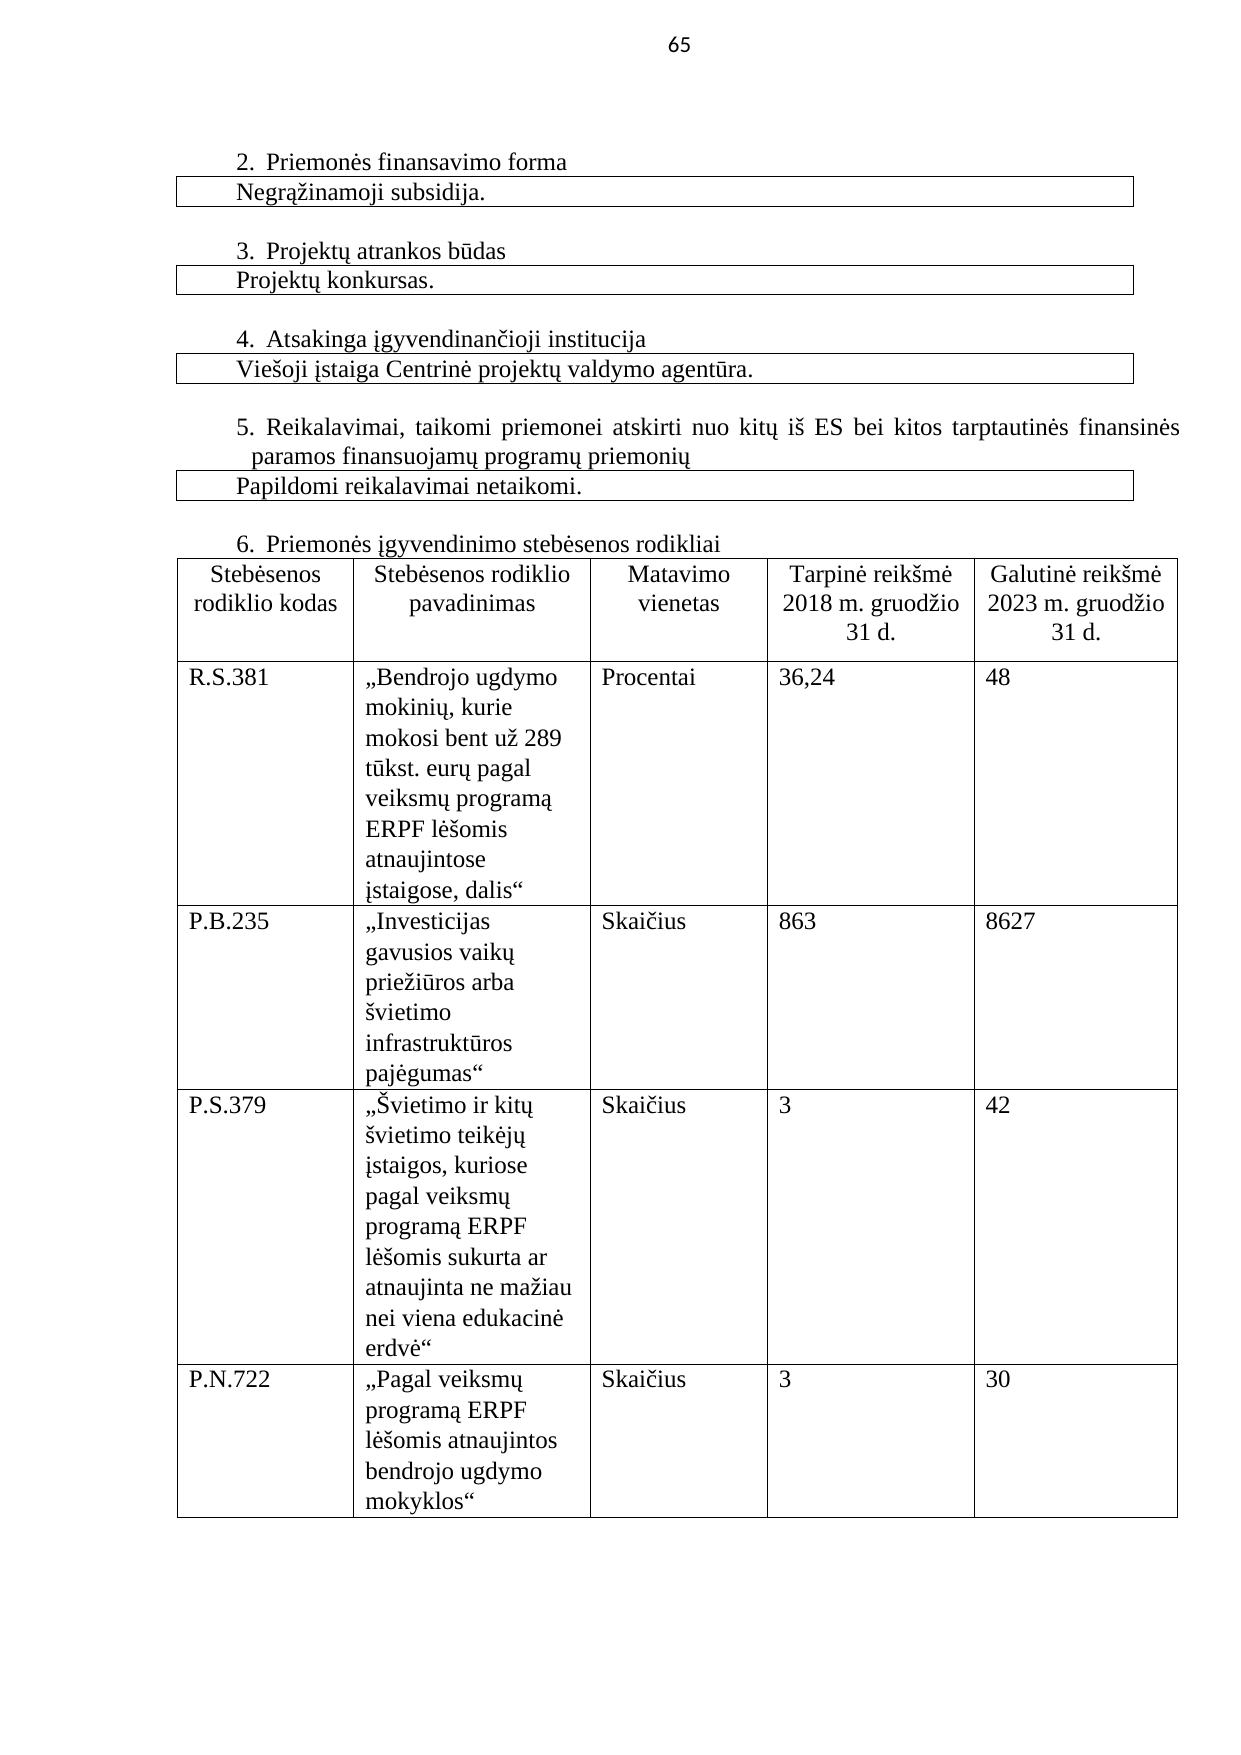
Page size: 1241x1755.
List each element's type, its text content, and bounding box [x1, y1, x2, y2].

text 6. Priemonės įgyvendinimo stebėsenos rodikliai [177, 529, 1181, 558]
table_cell 30 [975, 1365, 1177, 1517]
table_header Stebėsenos rodiklio pavadinimas [354, 559, 590, 661]
table_header Galutinė reikšmė 2023 m. gruodžio 31 d. [975, 559, 1177, 661]
table_cell R.S.381 [178, 662, 353, 905]
table_cell Procentai [591, 662, 767, 905]
text 2. Priemonės finansavimo forma [236, 147, 1181, 176]
table_header Tarpinė reikšmė 2018 m. gruodžio 31 d. [768, 559, 974, 661]
table_header Projektų konkursas. [177, 266, 1133, 294]
table_cell Skaičius [591, 1365, 767, 1517]
table_header Matavimo vienetas [591, 559, 767, 661]
table_cell 3 [768, 1090, 974, 1363]
table_cell „Investicijas gavusios vaikų priežiūros arba švietimo infrastruktūros pajėgumas“ [354, 906, 590, 1089]
table_cell Skaičius [591, 1090, 767, 1363]
table_cell 42 [975, 1090, 1177, 1363]
text 3. Projektų atrankos būdas [236, 236, 1181, 264]
table_cell „Švietimo ir kitų švietimo teikėjų įstaigos, kuriose pagal veiksmų programą ERPF lėšomis sukurta ar atnaujinta ne mažiau nei viena edukacinė erdvė“ [354, 1090, 590, 1363]
table_cell P.N.722 [178, 1365, 353, 1517]
text 5. Reikalavimai, taikomi priemonei atskirti nuo kitų iš ES bei kitos tarptautinės finansinės paramos finansuojamų programų priemonių [236, 412, 1181, 470]
table_cell „Bendrojo ugdymo mokinių, kurie mokosi bent už 289 tūkst. eurų pagal veiksmų programą ERPF lėšomis atnaujintose įstaigose, dalis“ [354, 662, 590, 905]
table_cell P.B.235 [178, 906, 353, 1089]
table_header Papildomi reikalavimai netaikomi. [177, 471, 1133, 500]
table_cell 36,24 [768, 662, 974, 905]
table_cell Skaičius [591, 906, 767, 1089]
table_cell „Pagal veiksmų programą ERPF lėšomis atnaujintos bendrojo ugdymo mokyklos“ [354, 1365, 590, 1517]
table_header Negrąžinamoji subsidija. [177, 177, 1133, 206]
table_header Viešoji įstaiga Centrinė projektų valdymo agentūra. [177, 354, 1133, 383]
table_cell 3 [768, 1365, 974, 1517]
table_cell 8627 [975, 906, 1177, 1089]
table_cell 48 [975, 662, 1177, 905]
table_cell P.S.379 [178, 1090, 353, 1363]
text 4. Atsakinga įgyvendinančioji institucija [236, 324, 1181, 353]
table_cell 863 [768, 906, 974, 1089]
table_header Stebėsenos rodiklio kodas [178, 559, 353, 661]
